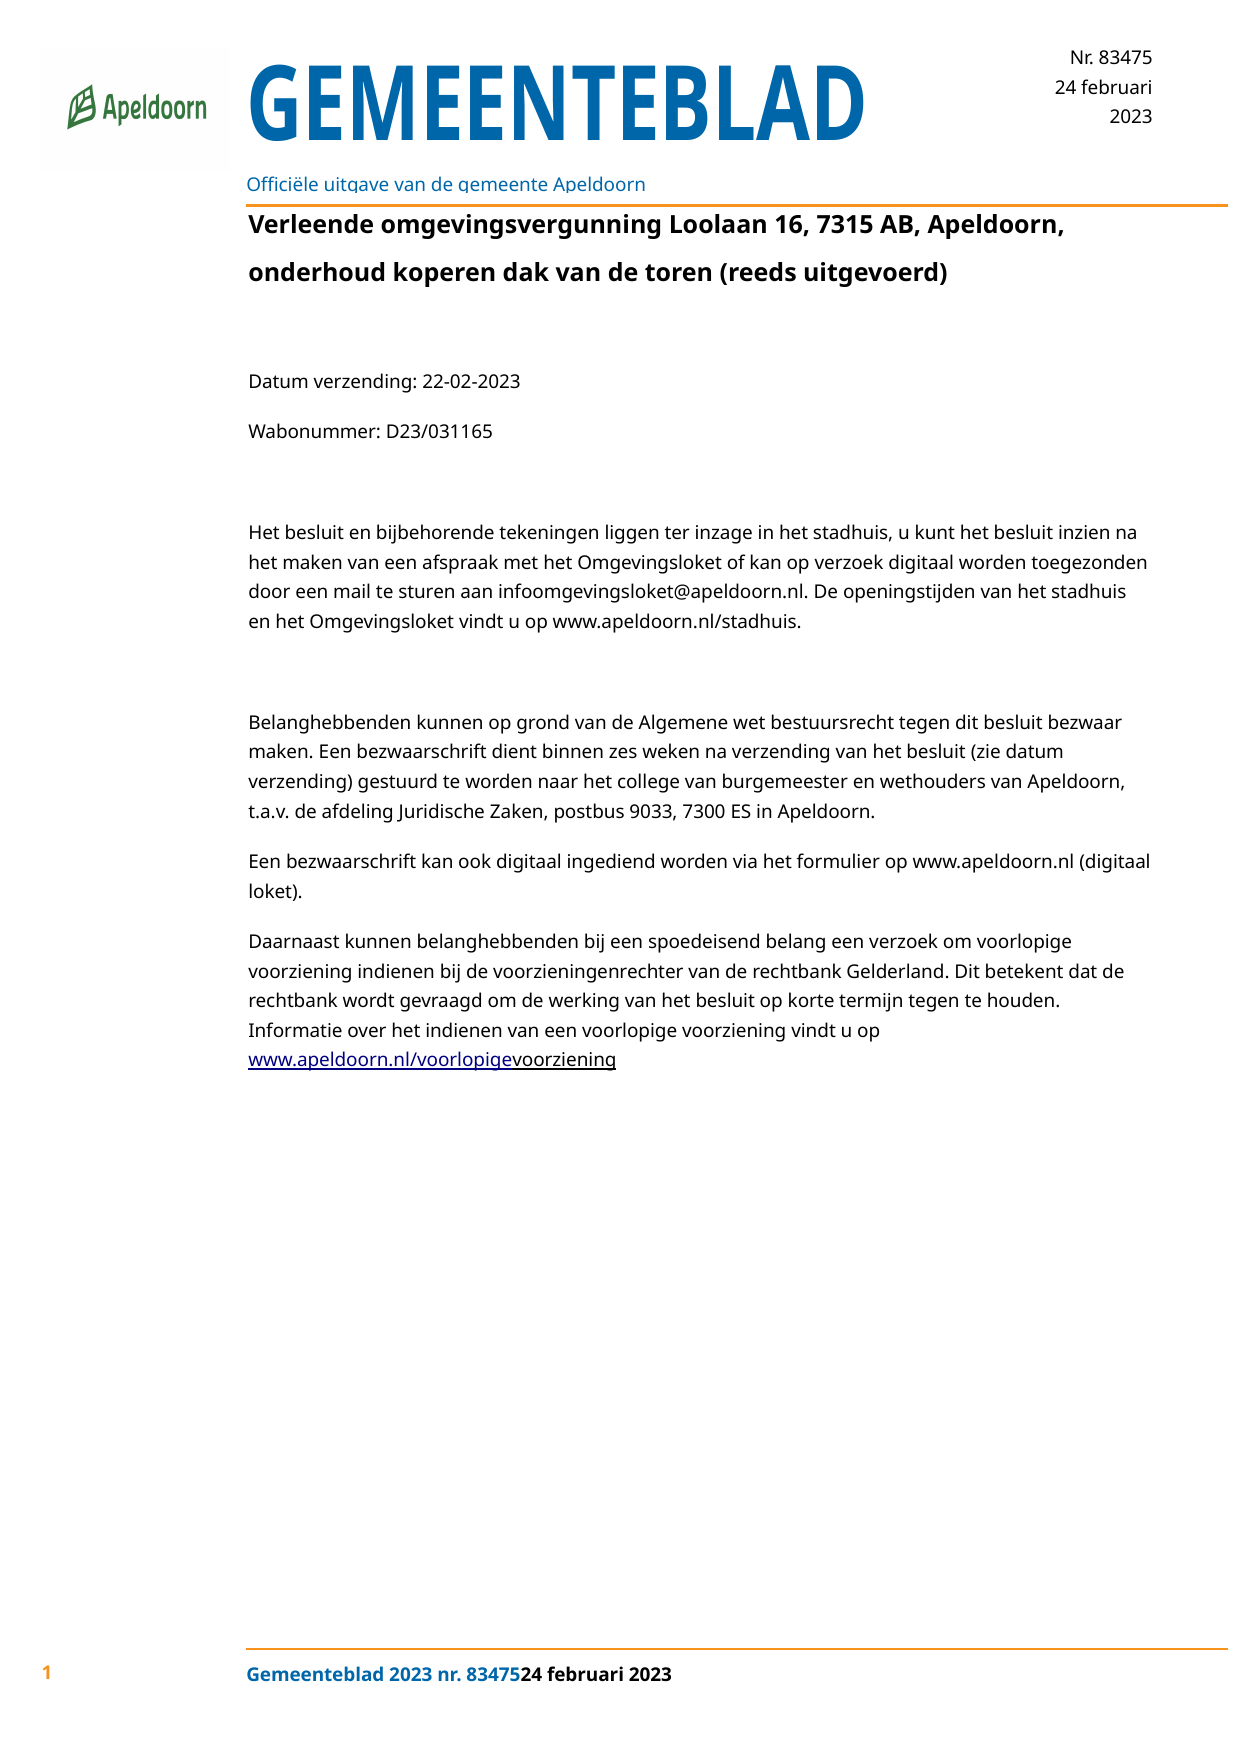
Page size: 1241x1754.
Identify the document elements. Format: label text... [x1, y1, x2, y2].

text Wabonummer: D23/031165 [248, 419, 1152, 444]
text Verleende omgevingsvergunning Loolaan 16, 7315 AB, Apeldoorn, onderhoud koperen dak van de toren (reeds uitgevoerd) [248, 207, 1152, 288]
text Het besluit en bijbehorende tekeningen liggen ter inzage in het stadhuis, u kunt het besluit inzien na het maken van een afspraak met het Omgevingsloket of kan op verzoek digitaal worden toegezonden door een mail te sturen aan infoomgevingsloket@apeldoorn.nl. De openingstijden van het stadhuis en het Omgevingsloket vindt u op www.apeldoorn.nl/stadhuis. [248, 519, 1152, 634]
text Belanghebbenden kunnen op grond van de Algemene wet bestuursrecht tegen dit besluit bezwaar maken. Een bezwaarschrift dient binnen zes weken na verzending van het besluit (zie datum verzending) gestuurd te worden naar het college van burgemeester en wethouders van Apeldoorn, t.a.v. de afdeling Juridische Zaken, postbus 9033, 7300 ES in Apeldoorn. [248, 709, 1152, 824]
picture [41, 47, 231, 172]
text Een bezwaarschrift kan ook digitaal ingediend worden via het formulier op www.apeldoorn.nl (digitaal loket). [248, 848, 1152, 904]
text Datum verzending: 22-02-2023 [248, 368, 1152, 394]
text Daarnaast kunnen belanghebbenden bij een spoedeisend belang een verzoek om voorlopige voorziening indienen bij de voorzieningenrechter van de rechtbank Gelderland. Dit betekent dat de rechtbank wordt gevraagd om de werking van het besluit op korte termijn tegen te houden. Informatie over het indienen van een voorlopige voorziening vindt u op www.apeldoorn.nl/voorlopigevoorziening [248, 928, 1152, 1072]
